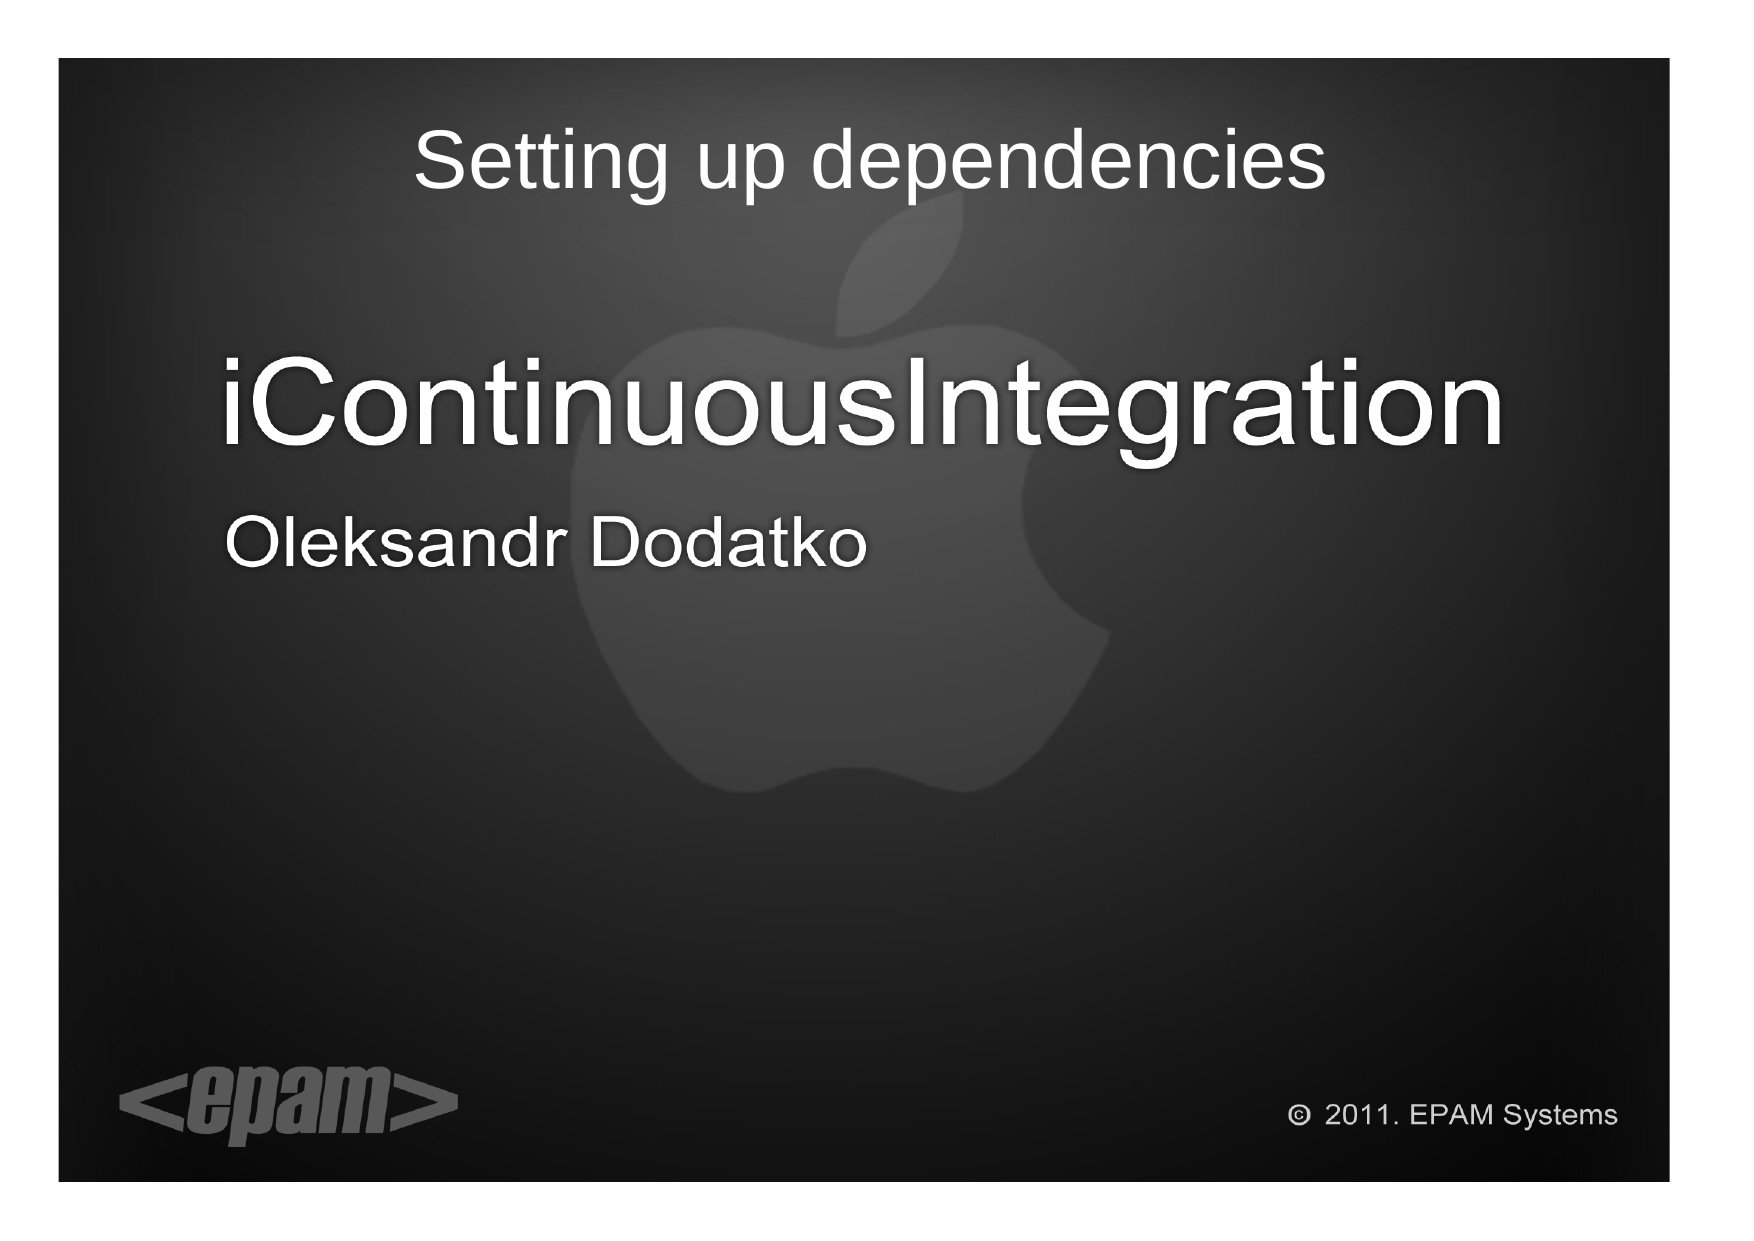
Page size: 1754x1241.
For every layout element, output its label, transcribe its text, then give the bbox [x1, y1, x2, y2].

title Setting up dependencies [146, 73, 1597, 247]
picture [58, 58, 1670, 1182]
